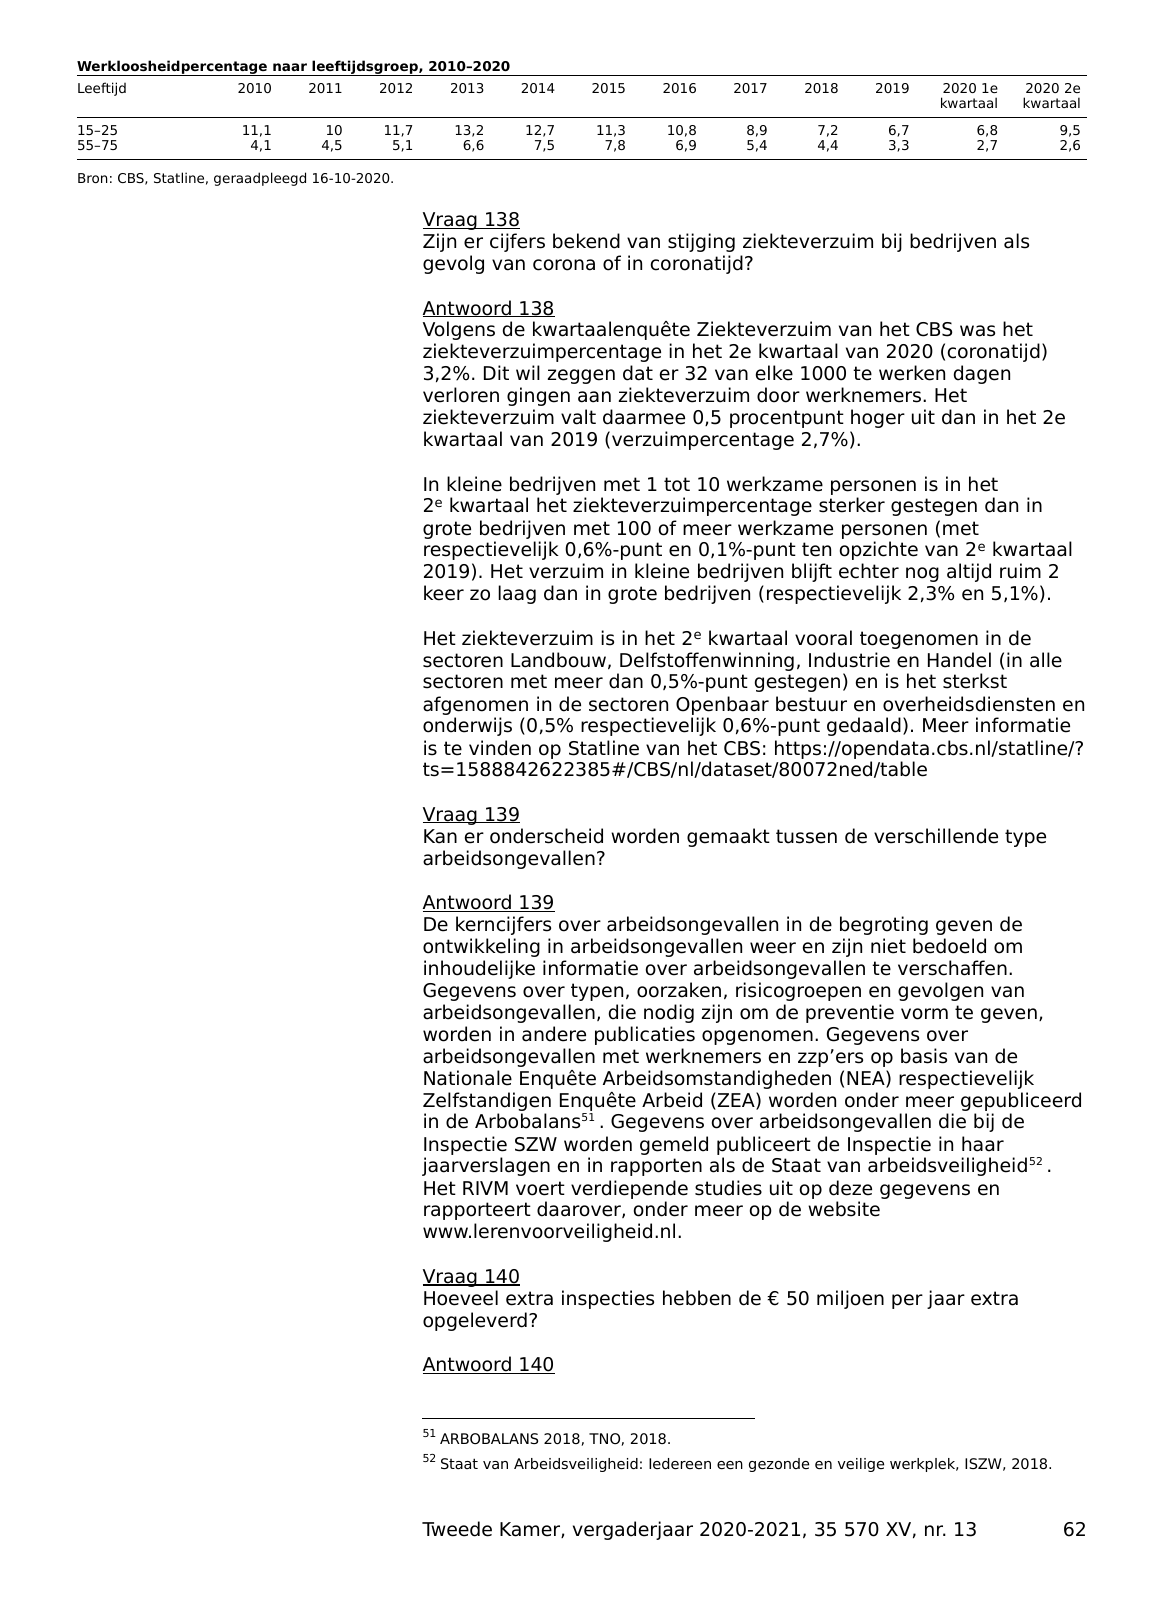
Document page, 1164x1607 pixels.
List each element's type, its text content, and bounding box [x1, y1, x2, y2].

table_cell 2010 [207, 76, 277, 117]
table_cell 2020 2e kwartaal [1004, 76, 1087, 117]
text Volgens de kwartaalenquête Ziekteverzuim van het CBS was het ziekteverzuimpercentage in het 2e kwartaal van 2020 (coronatijd) 3,2%. Dit wil zeggen dat er 32 van elke 1000 te werken dagen verloren gingen aan ziekteverzuim door werknemers. Het ziekteverzuim valt daarmee 0,5 procentpunt hoger uit dan in het 2e kwartaal van 2019 (verzuimpercentage 2,7%). [422, 319, 1087, 451]
text Zijn er cijfers bekend van stijging ziekteverzuim bij bedrijven als gevolg van corona of in coronatijd? [422, 231, 1087, 275]
table_cell 2,6 [1004, 138, 1087, 158]
text Het ziekteverzuim is in het 2e kwartaal vooral toegenomen in de sectoren Landbouw, Delfstoffenwinning, Industrie en Handel (in alle sectoren met meer dan 0,5%-punt gestegen) en is het sterkst afgenomen in de sectoren Openbaar bestuur en overheidsdiensten en onderwijs (0,5% respectievelijk 0,6%-punt gedaald). Meer informatie is te vinden op Statline van het CBS: https://opendata.cbs.nl/statline/?ts=1588842622385#/CBS/nl/dataset/80072ned/table [422, 627, 1087, 781]
table_cell 8,9 [703, 118, 773, 138]
table_cell 12,7 [490, 118, 561, 138]
text Antwoord 139 [422, 892, 1087, 914]
table_cell 2014 [490, 76, 561, 117]
table_cell 5,4 [703, 138, 773, 158]
table_cell 2012 [348, 76, 419, 117]
table_cell 15–25 [77, 118, 207, 138]
text In kleine bedrijven met 1 tot 10 werkzame personen is in het 2e kwartaal het ziekteverzuimpercentage sterker gestegen dan in grote bedrijven met 100 of meer werkzame personen (met respectievelijk 0,6%-punt en 0,1%-punt ten opzichte van 2e kwartaal 2019). Het verzuim in kleine bedrijven blijft echter nog altijd ruim 2 keer zo laag dan in grote bedrijven (respectievelijk 2,3% en 5,1%). [422, 473, 1087, 605]
table_cell 7,5 [490, 138, 561, 158]
table_cell 4,4 [774, 138, 844, 158]
table_cell 5,1 [348, 138, 419, 158]
text Antwoord 138 [422, 297, 1087, 319]
table_cell Bron: CBS, Statline, geraadpleegd 16-10-2020. [77, 160, 1087, 187]
table_cell 6,7 [844, 118, 915, 138]
table_cell 2,7 [915, 138, 1004, 158]
table_cell 10,8 [632, 118, 703, 138]
table_cell 11,7 [348, 118, 419, 138]
text Vraag 140 [422, 1266, 1087, 1287]
table_cell 2018 [774, 76, 844, 117]
table_header Werkloosheidpercentage naar leeftijdsgroep, 2010–2020 [77, 59, 1087, 75]
text Kan er onderscheid worden gemaakt tussen de verschillende type arbeidsongevallen? [422, 826, 1087, 869]
table_cell 13,2 [419, 118, 490, 138]
table_cell 6,8 [915, 118, 1004, 138]
table_cell 7,8 [561, 138, 632, 158]
table_cell 2020 1e kwartaal [915, 76, 1004, 117]
table_cell 3,3 [844, 138, 915, 158]
table_cell 7,2 [774, 118, 844, 138]
table_cell Leeftijd [77, 76, 207, 117]
table_cell 6,9 [632, 138, 703, 158]
table_cell 11,1 [207, 118, 277, 138]
table_cell 2017 [703, 76, 773, 117]
table_cell 11,3 [561, 118, 632, 138]
text Hoeveel extra inspecties hebben de € 50 miljoen per jaar extra opgeleverd? [422, 1287, 1087, 1331]
table_cell 4,1 [207, 138, 277, 158]
text Staat van Arbeidsveiligheid: Iedereen een gezonde en veilige werkplek, ISZW, 2018. [422, 1452, 1087, 1474]
text Vraag 139 [422, 803, 1087, 826]
table_cell 9,5 [1004, 118, 1087, 138]
table_cell 2015 [561, 76, 632, 117]
text De kerncijfers over arbeidsongevallen in de begroting geven de ontwikkeling in arbeidsongevallen weer en zijn niet bedoeld om inhoudelijke informatie over arbeidsongevallen te verschaffen. [422, 914, 1087, 979]
text Antwoord 140 [422, 1354, 1087, 1376]
table_cell 4,5 [278, 138, 348, 158]
text ARBOBALANS 2018, TNO, 2018. [422, 1427, 1087, 1449]
table_cell 6,6 [419, 138, 490, 158]
table_cell 10 [278, 118, 348, 138]
table_cell 2019 [844, 76, 915, 117]
table_cell 2013 [419, 76, 490, 117]
text Vraag 138 [422, 209, 1087, 231]
text Gegevens over typen, oorzaken, risicogroepen en gevolgen van arbeidsongevallen, die nodig zijn om de preventie vorm te geven, worden in andere publicaties opgenomen. Gegevens over arbeidsongevallen met werknemers en zzp’ers op basis van de Nationale Enquête Arbeidsomstandigheden (NEA) respectievelijk Zelfstandigen Enquête Arbeid (ZEA) worden onder meer gepubliceerd in de Arbobalans. Gegevens over arbeidsongevallen die bij de Inspectie SZW worden gemeld publiceert de Inspectie in haar jaarverslagen en in rapporten als de Staat van arbeidsveiligheid. Het RIVM voert verdiepende studies uit op deze gegevens en rapporteert daarover, onder meer op de website www.lerenvoorveiligheid.nl. [422, 979, 1087, 1243]
table_cell 55–75 [77, 138, 207, 158]
table_cell 2011 [278, 76, 348, 117]
table_cell 2016 [632, 76, 703, 117]
